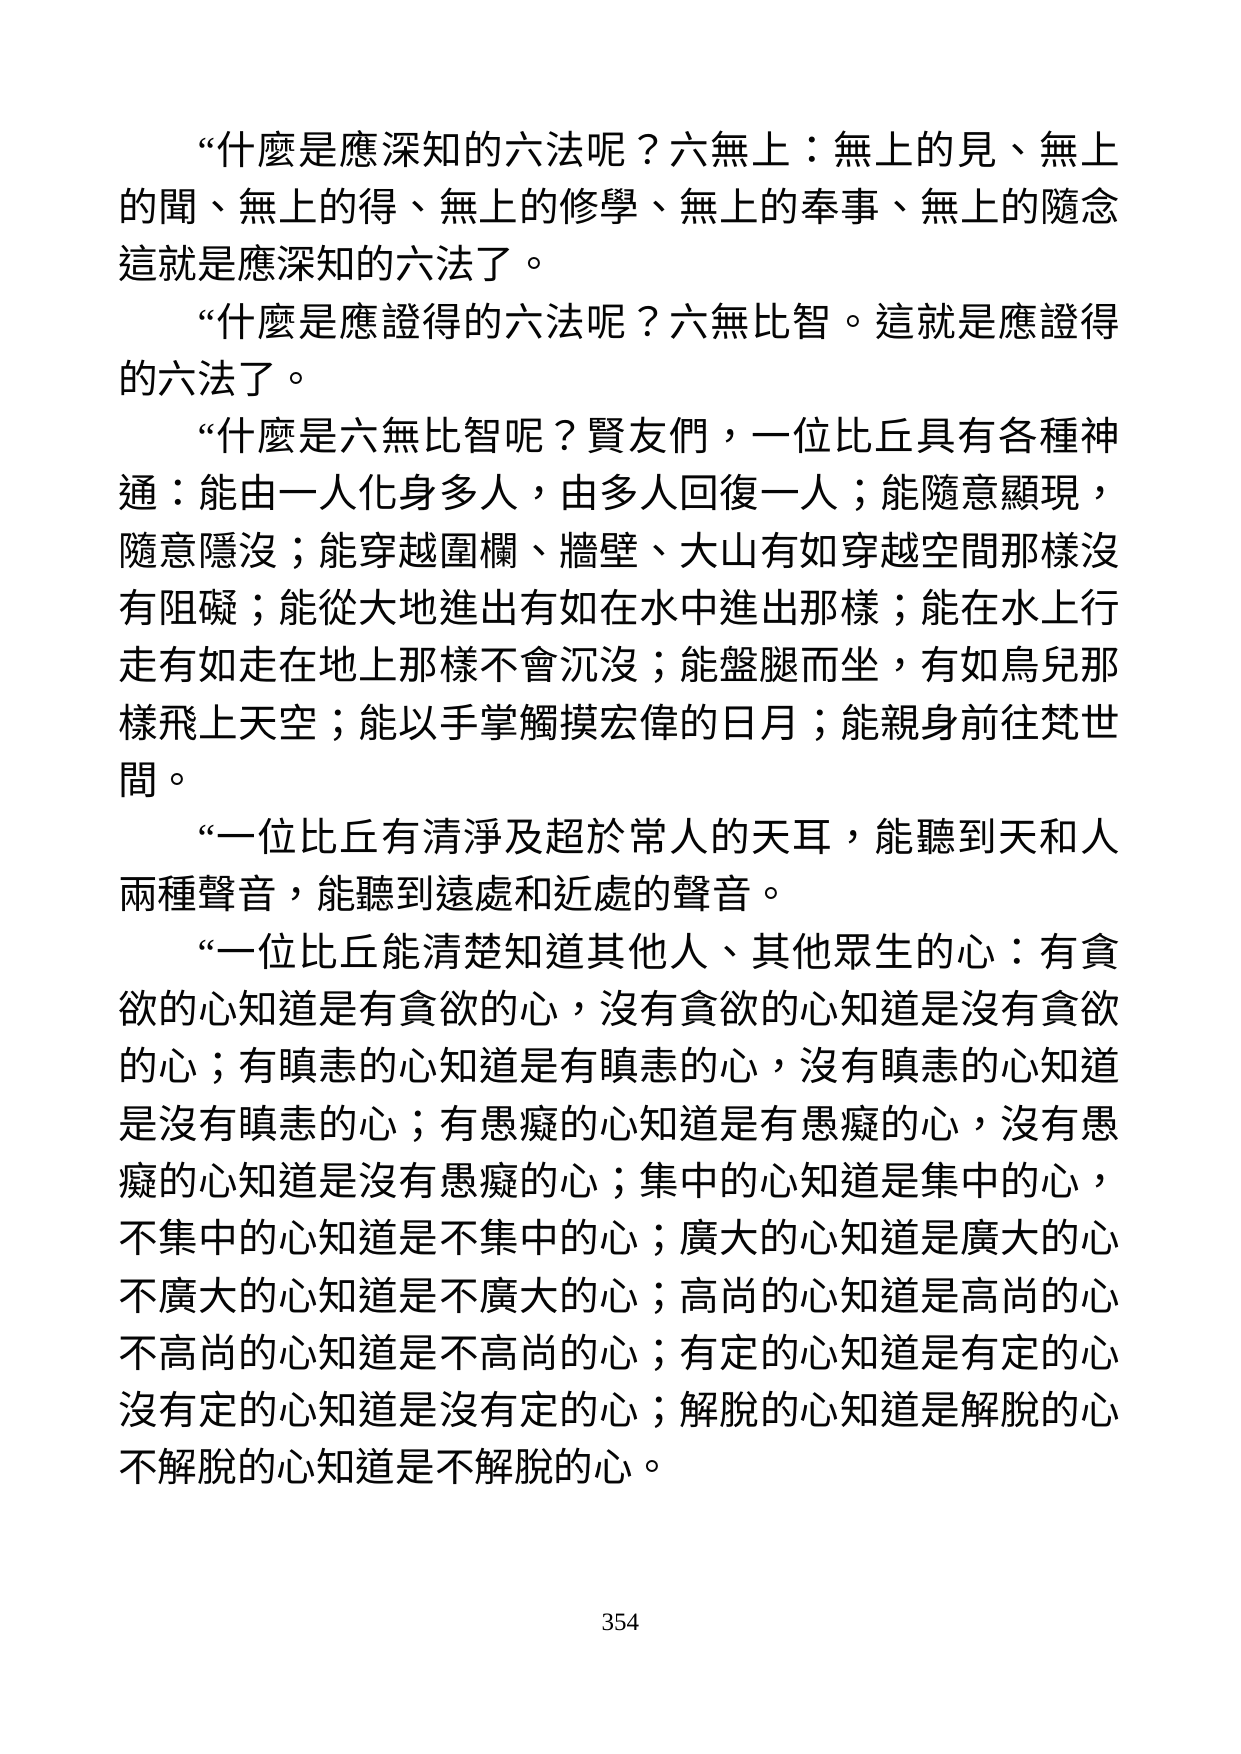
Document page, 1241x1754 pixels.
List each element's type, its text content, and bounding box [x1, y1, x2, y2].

text “什麼是六無比智呢？賢友們，一位比丘具有各種神通：能由一人化身多人，由多人回復一人；能隨意顯現，隨意隱沒；能穿越圍欄、牆壁、大山有如穿越空間那樣沒有阻礙；能從大地進出有如在水中進出那樣；能在水上行走有如走在地上那樣不會沉沒；能盤腿而坐，有如鳥兒那樣飛上天空；能以手掌觸摸宏偉的日月；能親身前往梵世間。 [118, 404, 1122, 806]
text “什麼是應證得的六法呢？六無比智。這就是應證得的六法了。 [118, 290, 1122, 404]
text “一位比丘能清楚知道其他人、其他眾生的心：有貪欲的心知道是有貪欲的心，沒有貪欲的心知道是沒有貪欲的心；有瞋恚的心知道是有瞋恚的心，沒有瞋恚的心知道是沒有瞋恚的心；有愚癡的心知道是有愚癡的心，沒有愚癡的心知道是沒有愚癡的心；集中的心知道是集中的心，不集中的心知道是不集中的心；廣大的心知道是廣大的心，不廣大的心知道是不廣大的心；高尚的心知道是高尚的心，不高尚的心知道是不高尚的心；有定的心知道是有定的心，沒有定的心知道是沒有定的心；解脫的心知道是解脫的心，不解脫的心知道是不解脫的心。 [118, 920, 1122, 1493]
text “一位比丘有清淨及超於常人的天耳，能聽到天和人兩種聲音，能聽到遠處和近處的聲音。 [118, 806, 1122, 920]
text “什麼是應深知的六法呢？六無上：無上的見、無上的聞、無上的得、無上的修學、無上的奉事、無上的隨念。這就是應深知的六法了。 [118, 118, 1122, 290]
